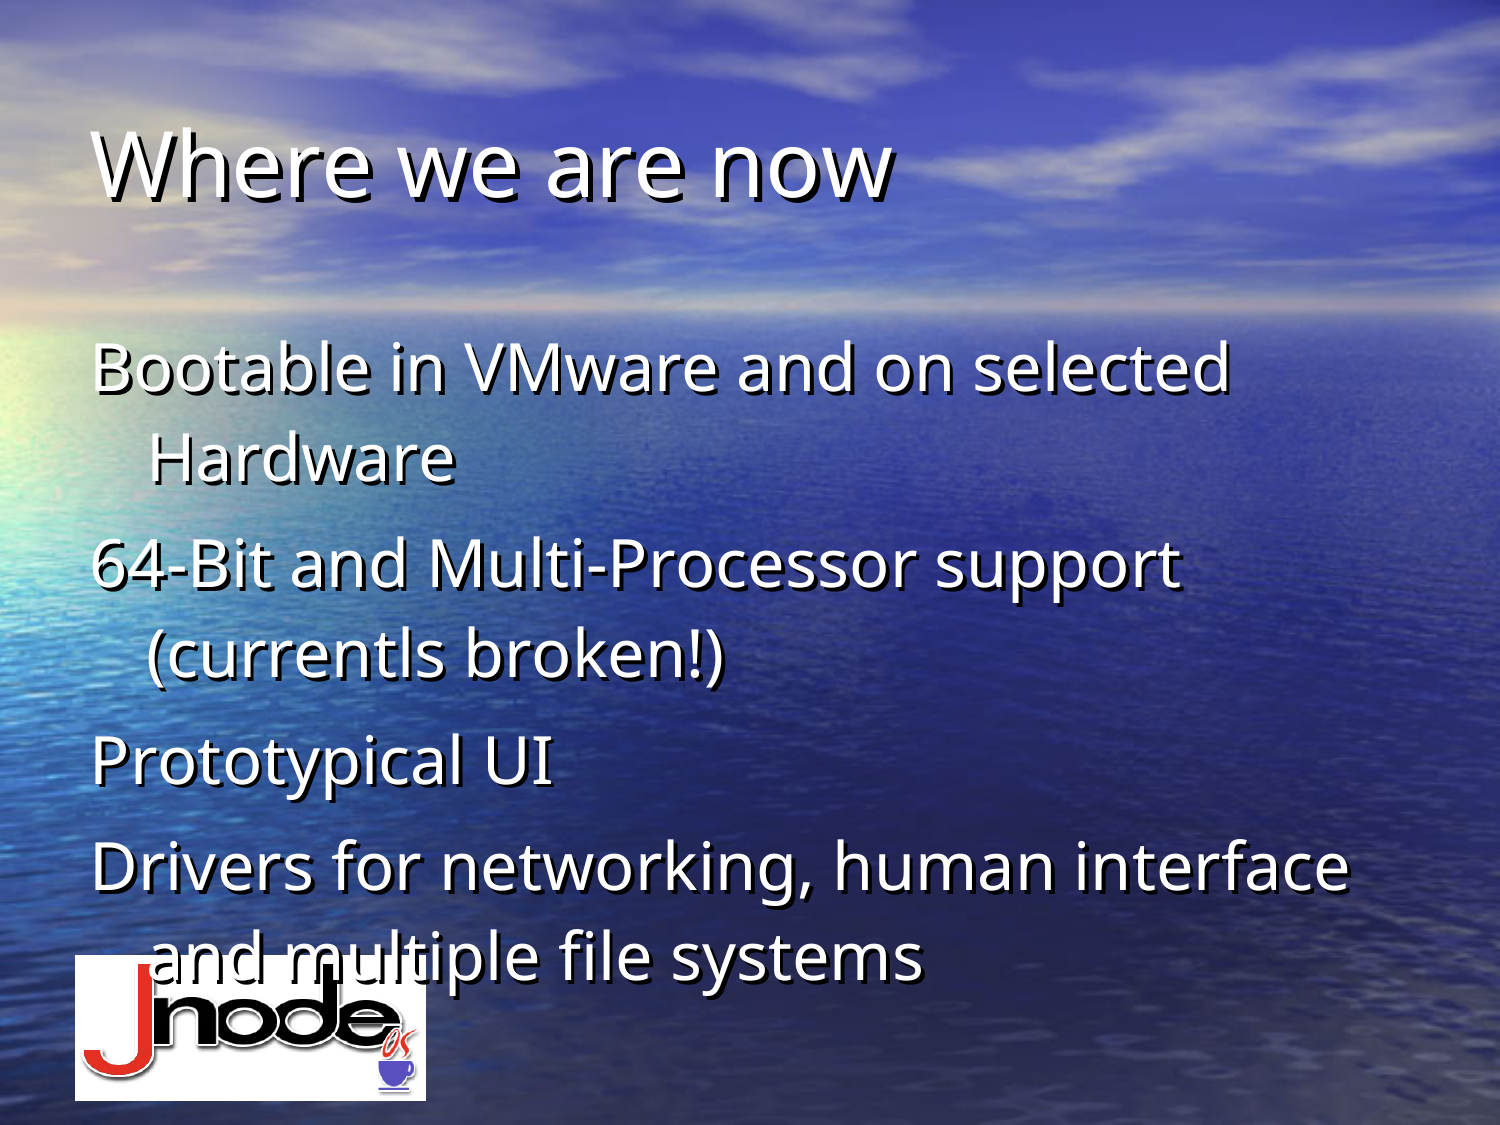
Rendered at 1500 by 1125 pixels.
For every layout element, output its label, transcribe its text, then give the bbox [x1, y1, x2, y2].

list Bootable in VMware and on selected Hardware 64-Bit and Multi-Processor support (currentls broken!) Prototypical UI Drivers for networking, human interface and multiple file systems [75, 312, 1426, 988]
picture [0, 0, 1500, 1125]
title Where we are now [75, 48, 1426, 276]
